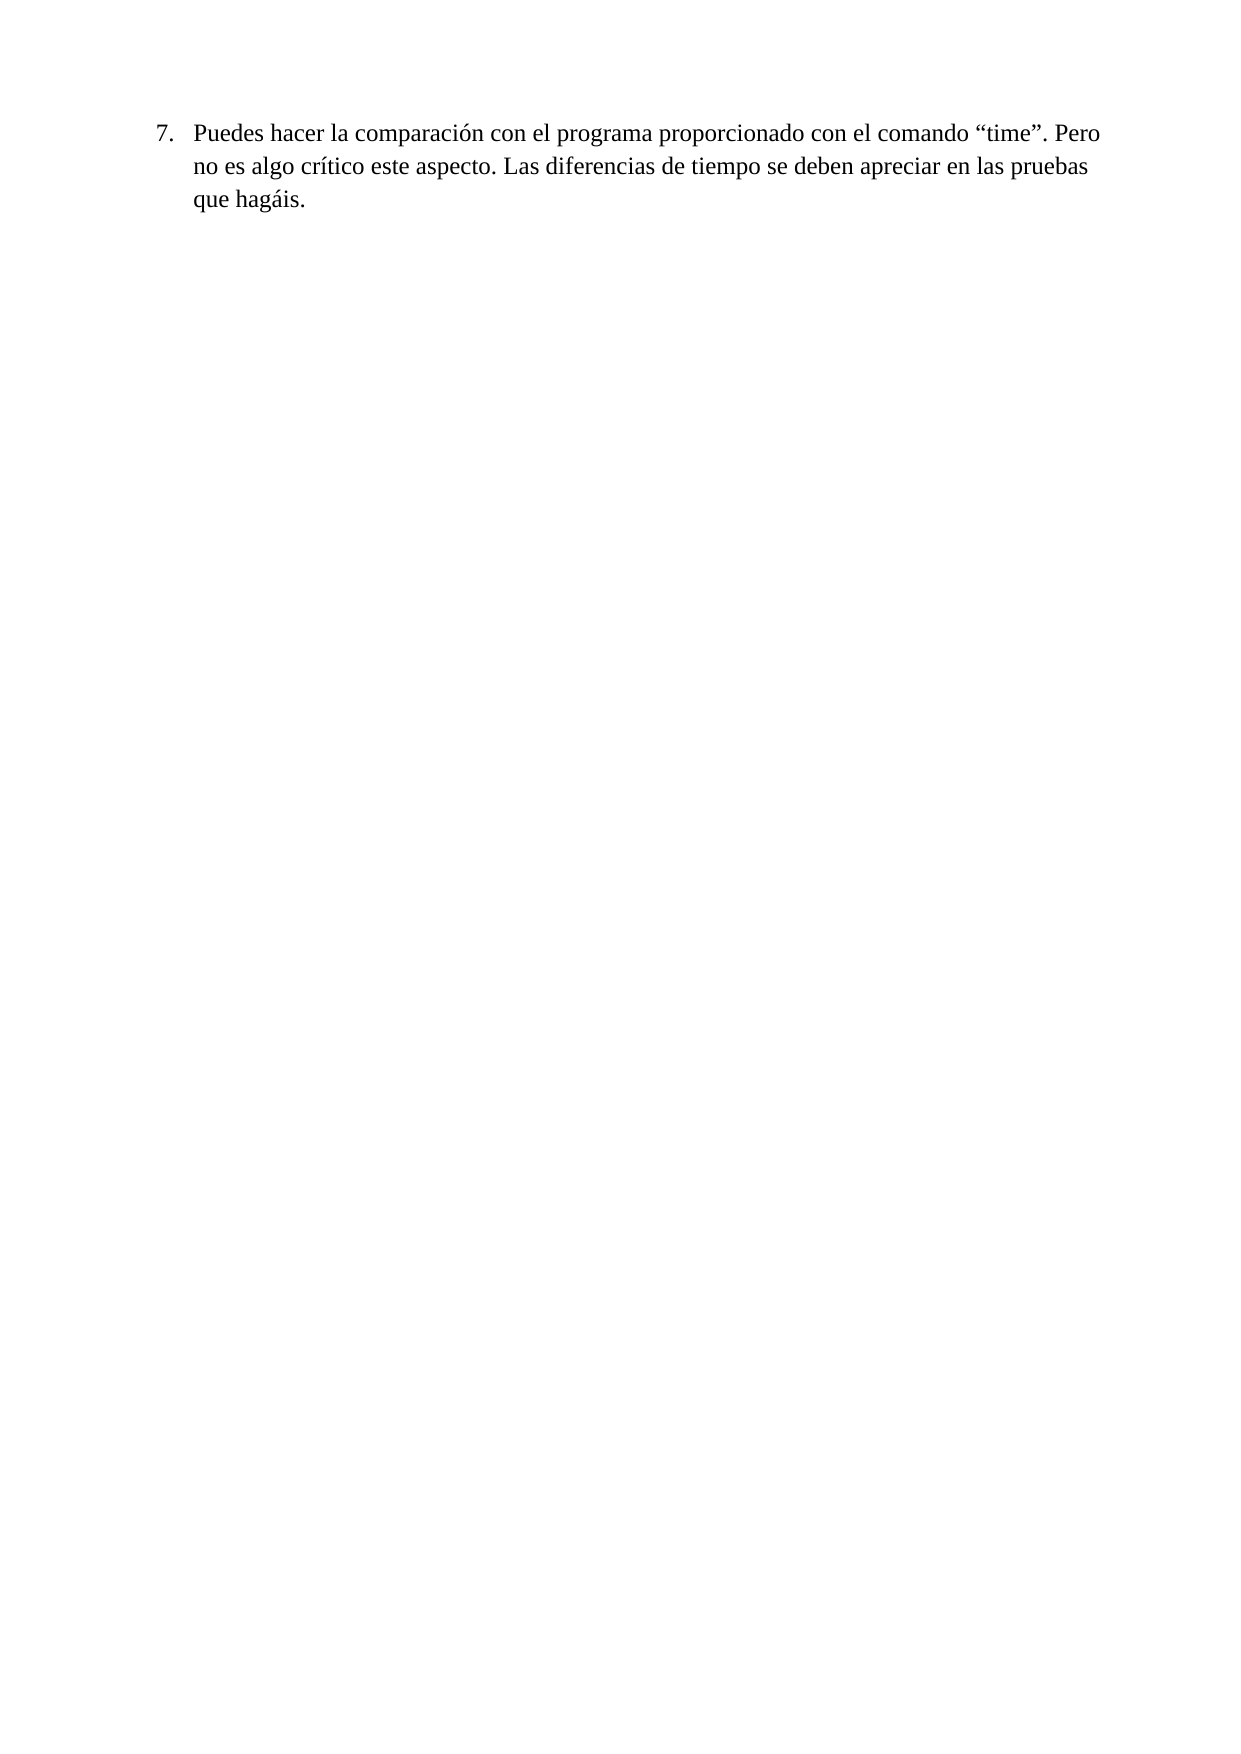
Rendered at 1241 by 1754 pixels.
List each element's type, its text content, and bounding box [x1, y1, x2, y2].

list Puedes hacer la comparación con el programa proporcionado con el comando “time”. Pero no es algo crítico este aspecto. Las diferencias de tiempo se deben apreciar en las pruebas que hagáis. [156, 118, 1122, 213]
